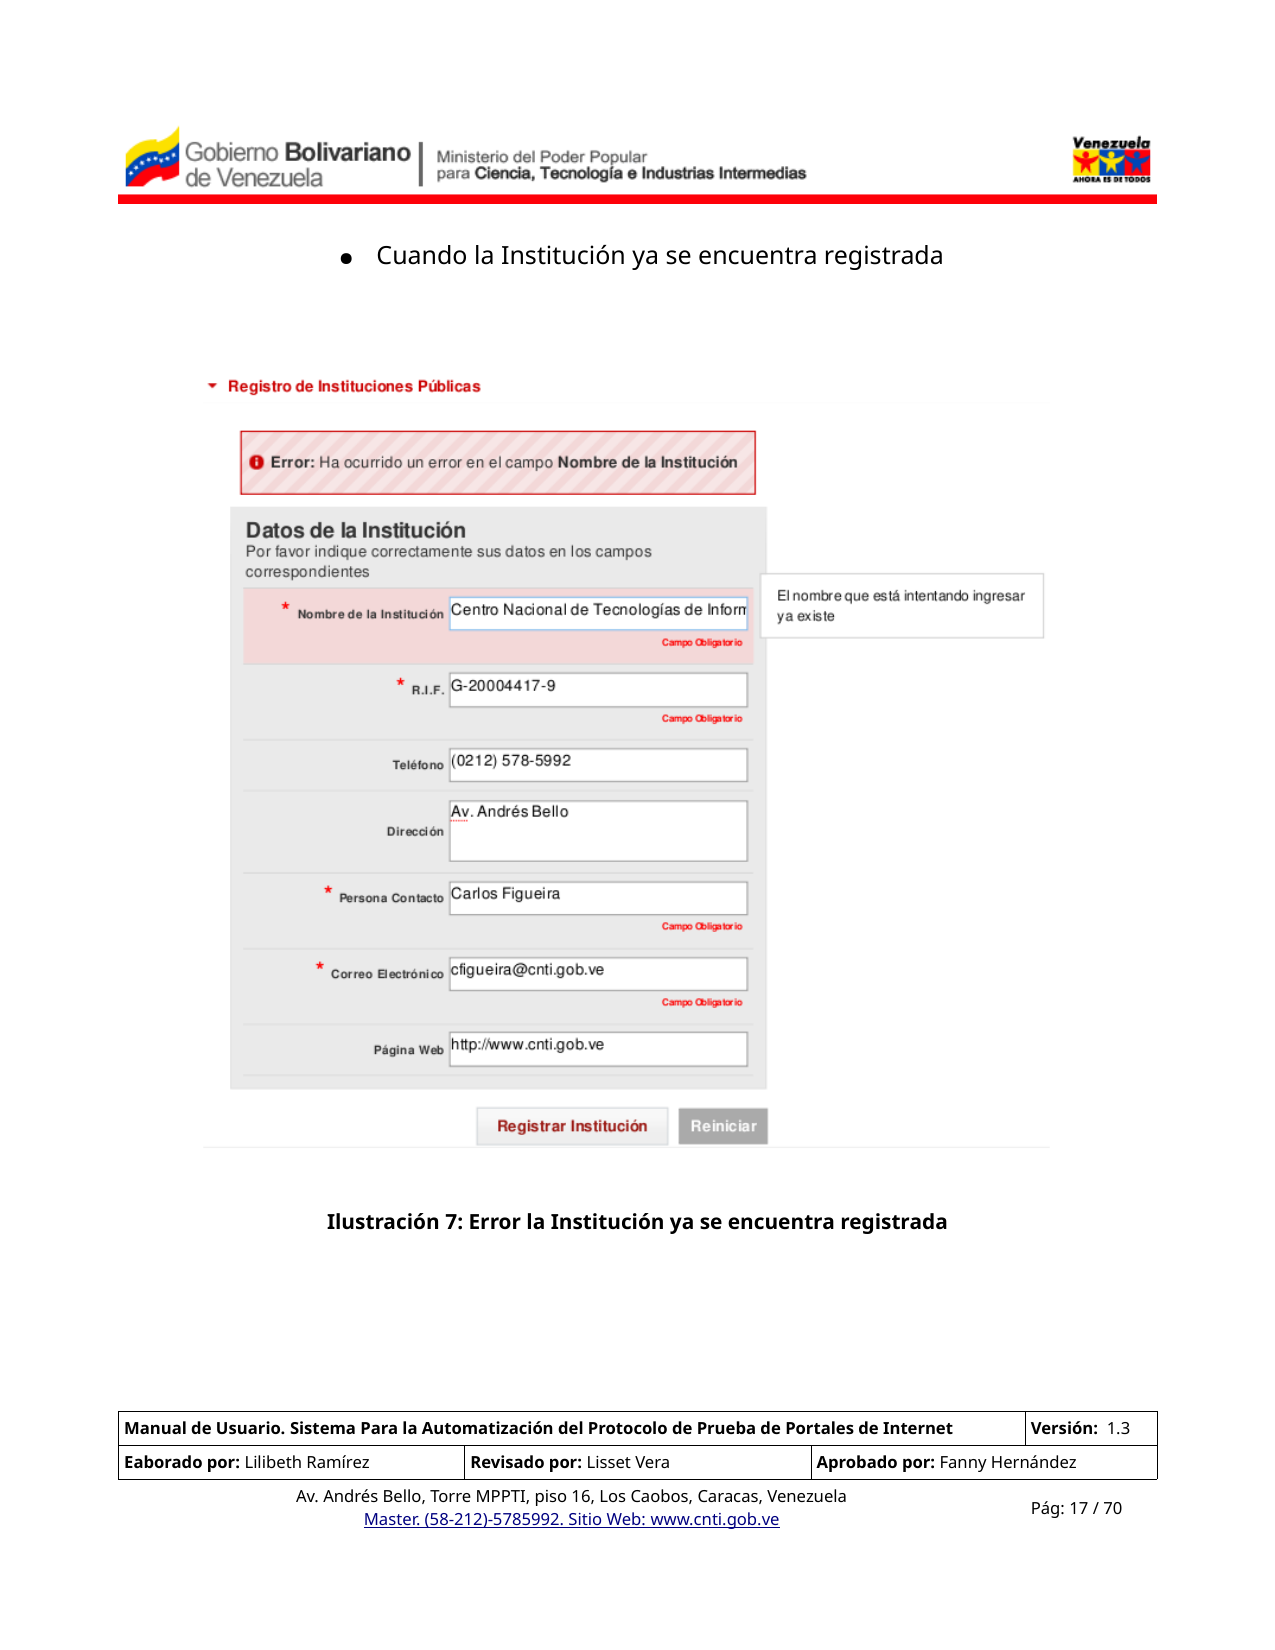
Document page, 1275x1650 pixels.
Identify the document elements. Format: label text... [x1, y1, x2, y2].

picture [118, 118, 1157, 204]
list Cuando la Institución ya se encuentra registrada [339, 238, 1098, 272]
picture [203, 376, 1050, 1154]
text Ilustración 7: Error la Institución ya se encuentra registrada [177, 1207, 1098, 1235]
